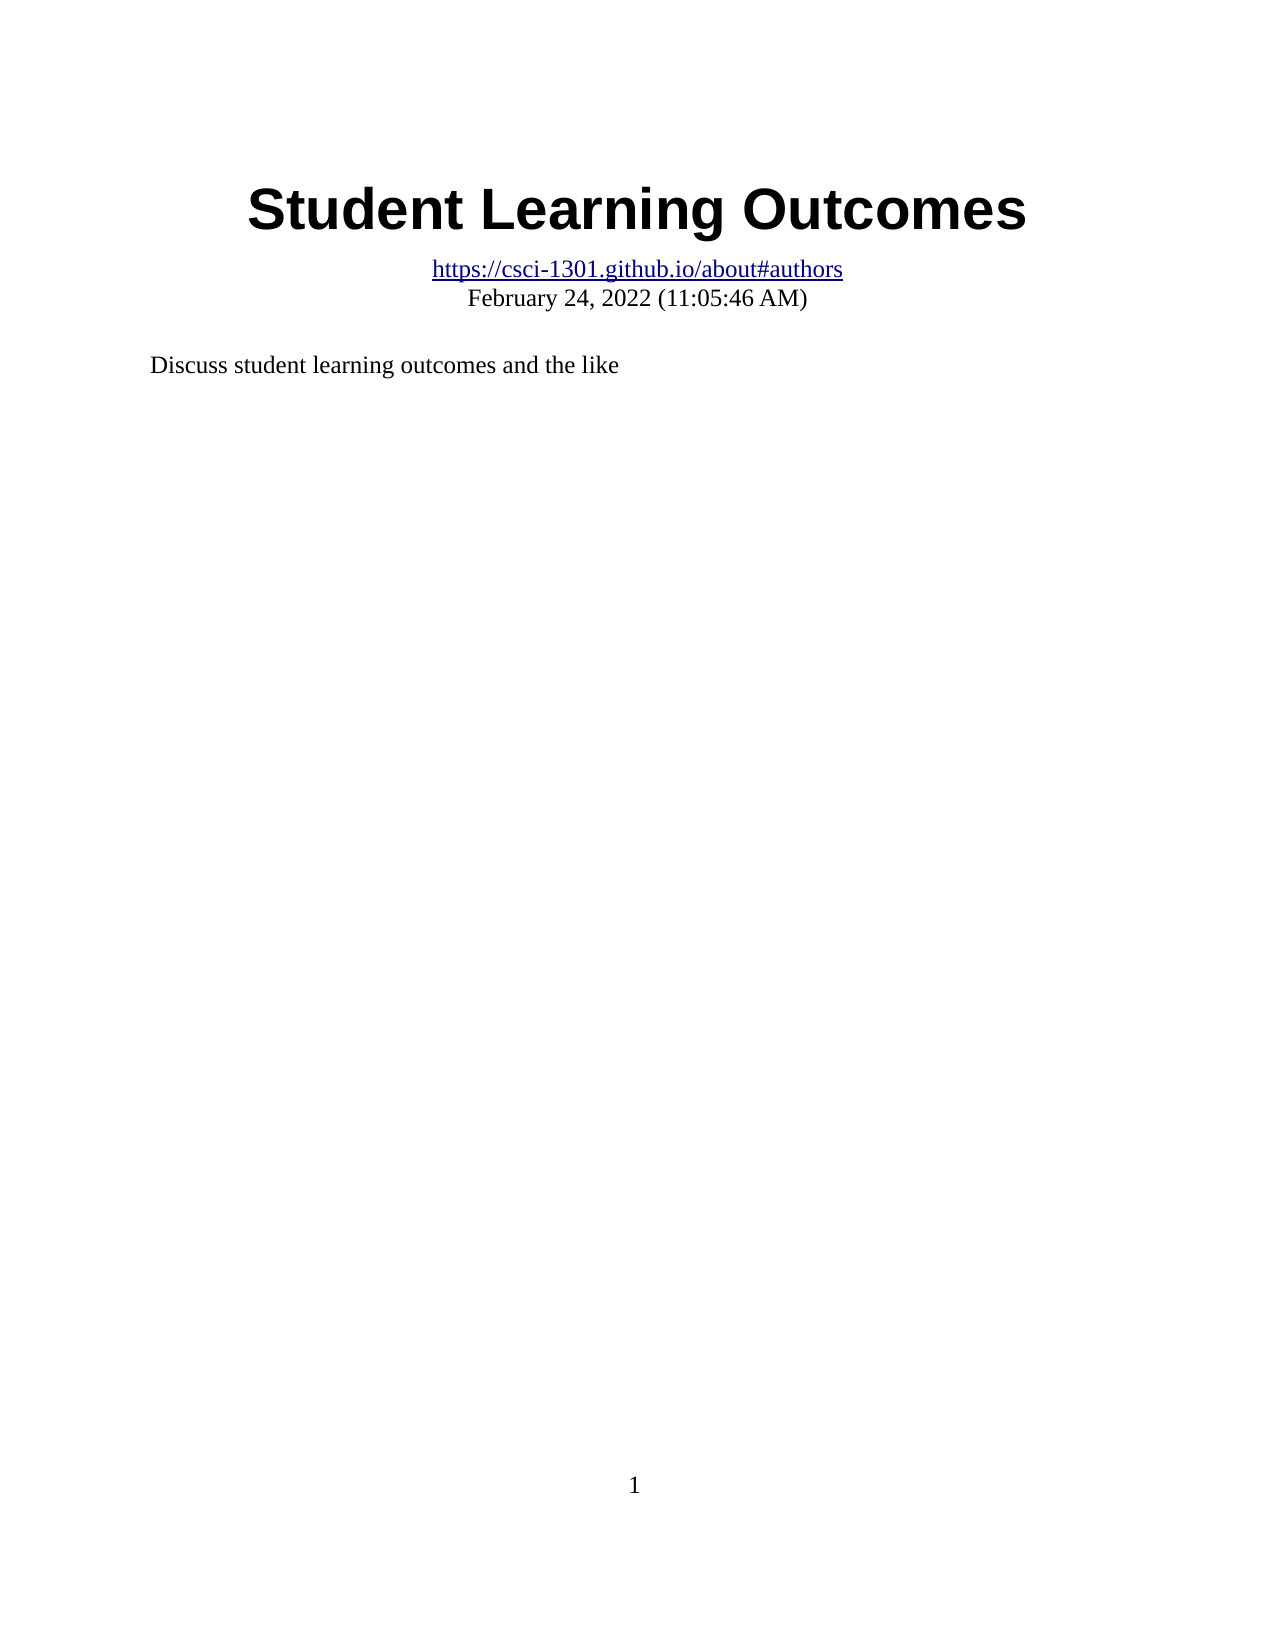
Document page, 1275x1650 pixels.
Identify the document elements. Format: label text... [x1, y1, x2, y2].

text https://csci-1301.github.io/about#authors [150, 254, 1125, 283]
text Discuss student learning outcomes and the like [150, 350, 1125, 378]
title Student Learning Outcomes [150, 175, 1125, 242]
text February 24, 2022 (11:05:46 AM) [150, 283, 1125, 312]
